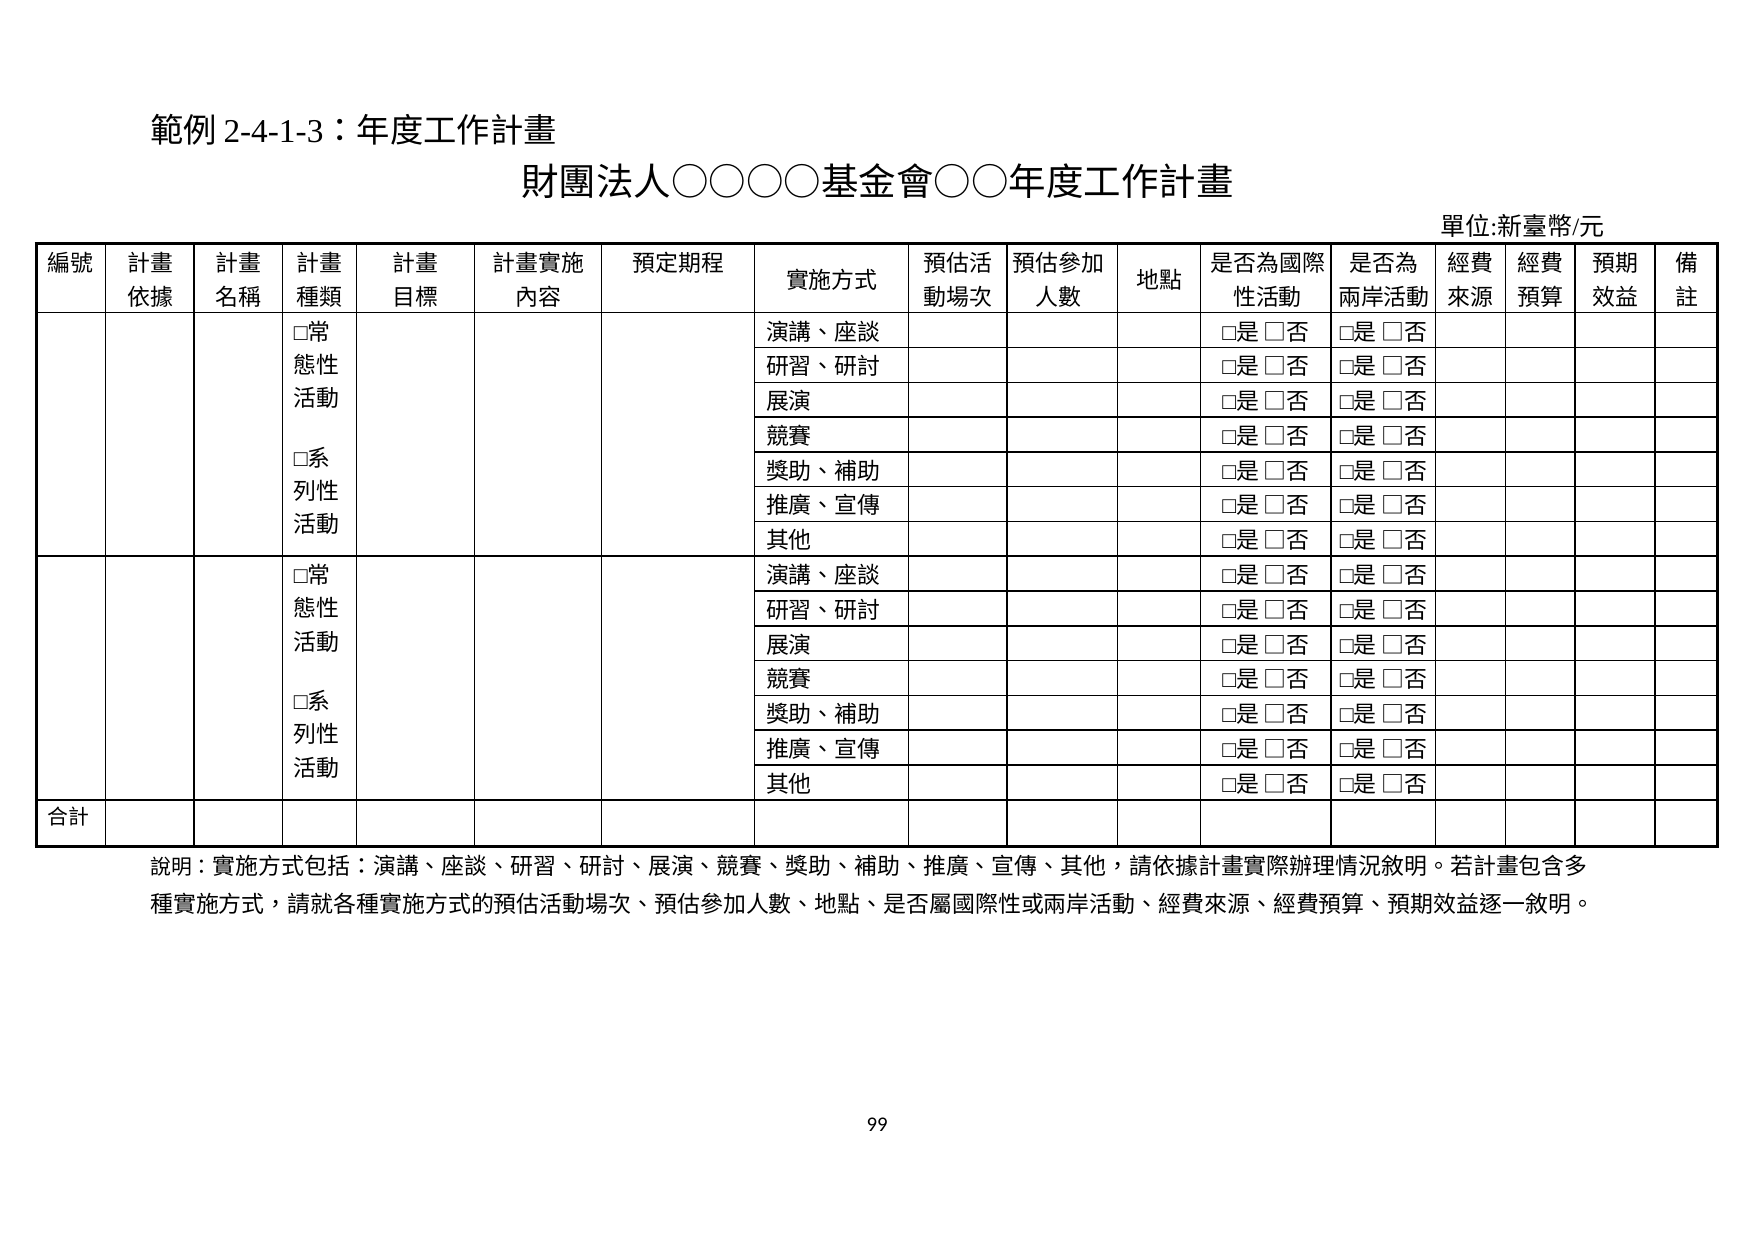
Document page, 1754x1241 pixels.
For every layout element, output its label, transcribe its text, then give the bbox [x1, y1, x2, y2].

table_cell [1118, 696, 1200, 729]
table_cell 合計 [38, 801, 105, 845]
table_cell [1576, 592, 1654, 625]
table_header 預期效益 [1576, 245, 1654, 312]
table_cell [1008, 383, 1117, 416]
table_cell [1506, 627, 1574, 660]
table_cell □是 □否 [1201, 592, 1330, 625]
table_cell [1576, 766, 1654, 799]
table_cell [909, 313, 1006, 347]
table_cell □是 □否 [1332, 418, 1435, 451]
table_cell □是 □否 [1332, 348, 1435, 381]
table_header 計畫 目標 [357, 245, 474, 312]
table_cell □是 □否 [1332, 313, 1435, 347]
table_header 計畫種類 [283, 245, 356, 312]
table_cell [38, 313, 105, 555]
table_cell [357, 801, 474, 845]
table_cell [1436, 801, 1505, 845]
table_header 經費預算 [1506, 245, 1574, 312]
subtitle 範例2-4-1-3：年度工作計畫 [150, 103, 1604, 152]
table_cell [1332, 801, 1435, 845]
table_cell [195, 557, 282, 799]
table_cell □是 □否 [1201, 557, 1330, 590]
table_cell [195, 313, 282, 555]
table_cell [1576, 313, 1654, 347]
table_cell [1008, 453, 1117, 486]
table_cell [475, 557, 601, 799]
table_cell 獎助、補助 [755, 696, 908, 729]
table_cell 展演 [755, 627, 908, 660]
table_cell [1008, 592, 1117, 625]
table_cell [1118, 661, 1200, 694]
table_cell [1118, 592, 1200, 625]
table_header 預估參加 人數 [1008, 245, 1117, 312]
table_cell □是 □否 [1332, 661, 1435, 694]
table_cell [1656, 383, 1716, 416]
table_cell □是 □否 [1332, 766, 1435, 799]
table_cell [1656, 313, 1716, 347]
table_cell [909, 487, 1006, 521]
table_cell [909, 627, 1006, 660]
table_cell [909, 592, 1006, 625]
table_cell [1576, 557, 1654, 590]
table_cell [1656, 696, 1716, 729]
table_cell [602, 801, 754, 845]
table_cell [909, 661, 1006, 694]
table_cell □是 □否 [1332, 592, 1435, 625]
table_cell [1436, 592, 1505, 625]
table_cell [909, 418, 1006, 451]
table_cell [1506, 487, 1574, 521]
table_cell [1576, 731, 1654, 764]
table_cell [909, 801, 1006, 845]
table_cell [475, 313, 601, 555]
table_cell 研習、研討 [755, 592, 908, 625]
table_cell [1656, 487, 1716, 521]
table_cell [909, 348, 1006, 381]
table_cell [909, 522, 1006, 555]
table_cell [1118, 557, 1200, 590]
table_cell □常態性活動 □系列性活動 [283, 313, 356, 555]
text 說明：實施方式包括：演講、座談、研習、研討、展演、競賽、獎助、補助、推廣、宣傳、其他，請依據計畫實際辦理情況敘明。若計畫包含多種實施方式，請就各種實施方式的預估活動場次、預估參加人數、地點、是否屬國際性或兩岸活動、經費來源、經費預算、預期效益逐一敘明。 [150, 848, 1604, 919]
table_cell [1506, 348, 1574, 381]
table_cell [1008, 627, 1117, 660]
table_cell [1656, 766, 1716, 799]
table_cell [106, 557, 193, 799]
table_cell [1436, 696, 1505, 729]
table_cell [1118, 313, 1200, 347]
table_cell [909, 557, 1006, 590]
table_cell [1506, 661, 1574, 694]
table_cell [1118, 383, 1200, 416]
table_header 實施方式 [755, 245, 908, 312]
table_cell □是 □否 [1201, 766, 1330, 799]
table_cell 研習、研討 [755, 348, 908, 381]
table_cell [475, 801, 601, 845]
text 財團法人○○○○基金會○○年度工作計畫 [150, 152, 1604, 206]
table_cell [1008, 696, 1117, 729]
table_cell [1576, 627, 1654, 660]
table_cell □是 □否 [1201, 661, 1330, 694]
table_cell [1576, 801, 1654, 845]
table_cell [1506, 557, 1574, 590]
table_cell [909, 383, 1006, 416]
table_cell [1656, 592, 1716, 625]
table_cell [1576, 696, 1654, 729]
table_header 編號 [38, 245, 105, 312]
table_cell [1008, 801, 1117, 845]
table_cell [755, 801, 908, 845]
table_cell □常態性活動 □系列性活動 [283, 557, 356, 799]
table_cell 獎助、補助 [755, 453, 908, 486]
table_cell [1008, 313, 1117, 347]
table_cell [1118, 487, 1200, 521]
table_cell [1656, 418, 1716, 451]
table_cell □是 □否 [1201, 522, 1330, 555]
table_cell [195, 801, 282, 845]
table_cell [1436, 487, 1505, 521]
table_cell [1436, 661, 1505, 694]
table_cell [1436, 627, 1505, 660]
table_cell [38, 557, 105, 799]
table_cell [1118, 731, 1200, 764]
table_header 計畫實施 內容 [475, 245, 601, 312]
table_cell [1436, 731, 1505, 764]
table_cell [106, 313, 193, 555]
table_header 備註 [1656, 245, 1716, 312]
table_cell [909, 766, 1006, 799]
table_cell [1118, 801, 1200, 845]
table_cell □是 □否 [1201, 487, 1330, 521]
table_cell □是 □否 [1332, 522, 1435, 555]
table_cell [1576, 348, 1654, 381]
table_cell [1008, 348, 1117, 381]
table_cell [106, 801, 193, 845]
table_cell [1008, 766, 1117, 799]
table_cell [1118, 627, 1200, 660]
table_cell [909, 731, 1006, 764]
table_cell 演講、座談 [755, 557, 908, 590]
table_cell □是 □否 [1332, 453, 1435, 486]
table_cell [1656, 522, 1716, 555]
text 單位:新臺幣/元 [150, 206, 1604, 242]
table_cell [1118, 766, 1200, 799]
table_cell □是 □否 [1332, 627, 1435, 660]
table_cell [1506, 801, 1574, 845]
table_cell [1008, 661, 1117, 694]
table_cell 其他 [755, 522, 908, 555]
table_cell □是 □否 [1201, 731, 1330, 764]
table_cell [1506, 313, 1574, 347]
table_cell [602, 557, 754, 799]
table_cell [1008, 557, 1117, 590]
table_cell [1656, 661, 1716, 694]
table_cell [357, 313, 474, 555]
table_header 計畫 依據 [106, 245, 193, 312]
table_cell □是 □否 [1201, 313, 1330, 347]
table_header 預定期程 [602, 245, 754, 312]
table_cell [1008, 731, 1117, 764]
table_cell 演講、座談 [755, 313, 908, 347]
table_cell [1436, 766, 1505, 799]
table_cell 推廣、宣傳 [755, 731, 908, 764]
table_cell [1576, 487, 1654, 521]
table_cell [1506, 453, 1574, 486]
table_cell [1118, 453, 1200, 486]
table_cell □是 □否 [1332, 731, 1435, 764]
table_cell □是 □否 [1332, 557, 1435, 590]
table_cell [1656, 453, 1716, 486]
table_cell [1506, 383, 1574, 416]
table_cell □是 □否 [1201, 627, 1330, 660]
table_cell [1506, 418, 1574, 451]
table_cell 競賽 [755, 661, 908, 694]
table_cell [1436, 418, 1505, 451]
table_cell [1436, 383, 1505, 416]
table_cell [1506, 696, 1574, 729]
table_header 預估活動場次 [909, 245, 1006, 312]
table_cell [1576, 453, 1654, 486]
table_cell □是 □否 [1332, 696, 1435, 729]
table_cell [1576, 661, 1654, 694]
table_cell [1008, 487, 1117, 521]
table_cell [1436, 453, 1505, 486]
table_cell [1656, 731, 1716, 764]
table_cell [1656, 557, 1716, 590]
table_cell [602, 313, 754, 555]
table_cell [1008, 418, 1117, 451]
table_cell □是 □否 [1332, 383, 1435, 416]
table_cell [1008, 522, 1117, 555]
table_cell [1656, 348, 1716, 381]
table_cell [1118, 418, 1200, 451]
table_cell [1436, 313, 1505, 347]
table_header 經費來源 [1436, 245, 1505, 312]
table_cell [1436, 557, 1505, 590]
table_cell □是 □否 [1201, 696, 1330, 729]
table_cell [1506, 766, 1574, 799]
table_cell [1506, 731, 1574, 764]
table_cell [909, 696, 1006, 729]
table_header 計畫名稱 [195, 245, 282, 312]
table_cell □是 □否 [1201, 383, 1330, 416]
table_header 是否為 兩岸活動 [1332, 245, 1435, 312]
table_cell [1436, 348, 1505, 381]
table_cell [1118, 522, 1200, 555]
table_cell □是 □否 [1201, 418, 1330, 451]
table_cell 其他 [755, 766, 908, 799]
table_cell 展演 [755, 383, 908, 416]
table_cell [1201, 801, 1330, 845]
table_cell □是 □否 [1201, 453, 1330, 486]
table_cell [1656, 801, 1716, 845]
table_cell [1118, 348, 1200, 381]
table_cell □是 □否 [1201, 348, 1330, 381]
table_cell [1656, 627, 1716, 660]
table_cell [283, 801, 356, 845]
table_cell [1436, 522, 1505, 555]
table_header 地點 [1118, 245, 1200, 312]
table_cell [1506, 592, 1574, 625]
table_cell 競賽 [755, 418, 908, 451]
table_cell [909, 453, 1006, 486]
table_cell □是 □否 [1332, 487, 1435, 521]
table_cell [1576, 383, 1654, 416]
table_cell [1576, 522, 1654, 555]
table_cell 推廣、宣傳 [755, 487, 908, 521]
table_cell [1576, 418, 1654, 451]
table_cell [1506, 522, 1574, 555]
table_cell [357, 557, 474, 799]
table_header 是否為國際性活動 [1201, 245, 1330, 312]
